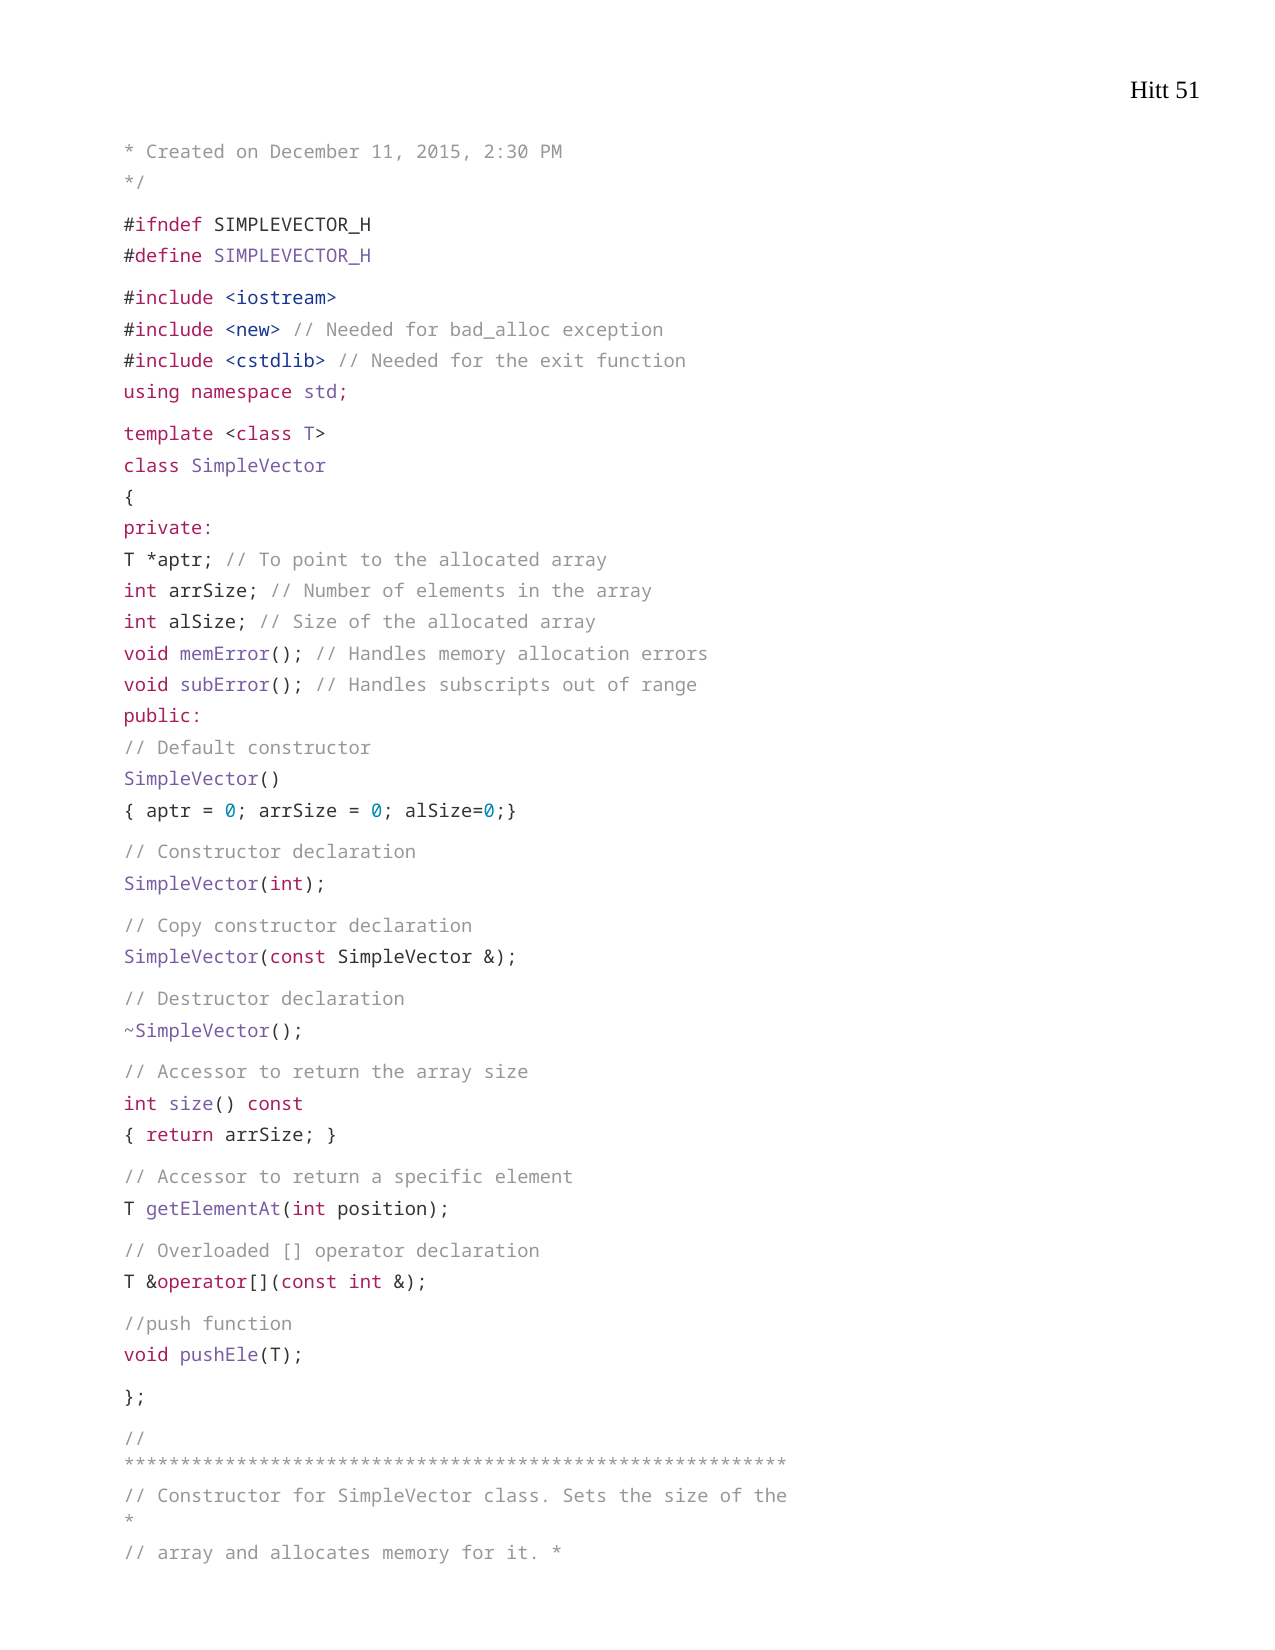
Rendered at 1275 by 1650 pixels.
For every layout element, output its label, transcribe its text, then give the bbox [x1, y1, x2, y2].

table_cell { [120, 480, 806, 512]
table_cell #define SIMPLEVECTOR_H [120, 240, 806, 271]
table_cell [120, 899, 806, 909]
table_cell [120, 1223, 806, 1234]
table_cell [75, 606, 120, 637]
table_cell [75, 240, 120, 271]
table_cell int size() const [120, 1087, 806, 1119]
table_cell [75, 1223, 120, 1234]
table_cell template <class T> [120, 418, 806, 449]
table_cell [75, 1119, 120, 1150]
table_cell [120, 1045, 806, 1056]
table_cell * Created on December 11, 2015, 2:30 PM [120, 135, 806, 166]
table_cell [75, 313, 120, 344]
table_cell [75, 825, 120, 836]
table_cell [75, 1339, 120, 1370]
table_cell { return arrSize; } [120, 1119, 806, 1150]
table_cell using namespace std; [120, 376, 806, 407]
table_cell [75, 449, 120, 480]
table_cell int arrSize; // Number of elements in the array [120, 575, 806, 606]
table_cell [120, 1370, 806, 1381]
table_cell [75, 282, 120, 313]
table_cell #ifndef SIMPLEVECTOR_H [120, 208, 806, 240]
table_cell [75, 543, 120, 574]
table_cell [75, 1192, 120, 1223]
table_cell T getElementAt(int position); [120, 1192, 806, 1223]
table_cell [75, 1536, 120, 1568]
table_cell [120, 271, 806, 282]
table_cell // Default constructor [120, 731, 806, 763]
table_cell [75, 1423, 120, 1479]
table_cell //*********************************************************** [120, 1423, 806, 1479]
table_cell [75, 637, 120, 668]
table_cell [75, 1265, 120, 1297]
table_cell [75, 731, 120, 763]
table_cell void memError(); // Handles memory allocation errors [120, 637, 806, 668]
table_cell // Constructor declaration [120, 836, 806, 867]
table_cell SimpleVector() [120, 763, 806, 794]
table_cell T *aptr; // To point to the allocated array [120, 543, 806, 574]
table_cell [75, 794, 120, 825]
table_cell [120, 1297, 806, 1307]
table_cell #include <cstdlib> // Needed for the exit function [120, 344, 806, 376]
table_cell // Accessor to return a specific element [120, 1161, 806, 1192]
table_cell [75, 575, 120, 606]
table_cell [75, 1381, 120, 1412]
table_cell public: [120, 700, 806, 731]
table_cell void pushEle(T); [120, 1339, 806, 1370]
table_cell [75, 1150, 120, 1161]
table_cell [75, 1161, 120, 1192]
table_cell }; [120, 1381, 806, 1412]
table_cell [75, 344, 120, 376]
table_cell [75, 135, 120, 166]
table_cell // Destructor declaration [120, 983, 806, 1014]
table_cell class SimpleVector [120, 449, 806, 480]
table_cell [75, 271, 120, 282]
table_cell [75, 899, 120, 909]
table_cell [75, 1014, 120, 1045]
table_cell [75, 1045, 120, 1056]
table_cell // Constructor for SimpleVector class. Sets the size of the * [120, 1480, 806, 1536]
table_cell [75, 1234, 120, 1265]
table_cell [75, 983, 120, 1014]
table_cell T &operator[](const int &); [120, 1265, 806, 1297]
table_cell [120, 972, 806, 983]
table_cell [75, 407, 120, 418]
table_cell [75, 1480, 120, 1536]
table_cell [75, 1412, 120, 1423]
table_cell [120, 198, 806, 208]
table_cell */ [120, 166, 806, 198]
table_cell [120, 1150, 806, 1161]
table_cell [75, 418, 120, 449]
table_cell [75, 198, 120, 208]
table_cell [75, 480, 120, 512]
table_cell [120, 1412, 806, 1423]
table_cell [75, 669, 120, 700]
table_cell [120, 825, 806, 836]
table_cell // array and allocates memory for it. * [120, 1536, 806, 1568]
table_cell ~SimpleVector(); [120, 1014, 806, 1045]
table_cell private: [120, 512, 806, 543]
table_cell [75, 1087, 120, 1119]
table_cell [75, 376, 120, 407]
table_cell [75, 208, 120, 240]
table_cell void subError(); // Handles subscripts out of range [120, 669, 806, 700]
table_cell { aptr = 0; arrSize = 0; alSize=0;} [120, 794, 806, 825]
table_cell [75, 1056, 120, 1087]
table_cell [75, 763, 120, 794]
table_cell [75, 836, 120, 867]
table_cell // Accessor to return the array size [120, 1056, 806, 1087]
table_cell [75, 909, 120, 941]
table_cell [75, 1370, 120, 1381]
table_cell [75, 867, 120, 899]
table_cell // Copy constructor declaration [120, 909, 806, 941]
table_cell //push function [120, 1307, 806, 1339]
table_cell SimpleVector(int); [120, 867, 806, 899]
table_cell int alSize; // Size of the allocated array [120, 606, 806, 637]
table_cell [75, 941, 120, 972]
table_cell #include <iostream> [120, 282, 806, 313]
table_cell [75, 166, 120, 198]
table_cell // Overloaded [] operator declaration [120, 1234, 806, 1265]
table_cell SimpleVector(const SimpleVector &); [120, 941, 806, 972]
table_cell [75, 1297, 120, 1307]
table_cell [75, 1307, 120, 1339]
table_cell [75, 700, 120, 731]
table_cell [75, 972, 120, 983]
table_cell #include <new> // Needed for bad_alloc exception [120, 313, 806, 344]
table_cell [120, 407, 806, 418]
table_cell [75, 512, 120, 543]
